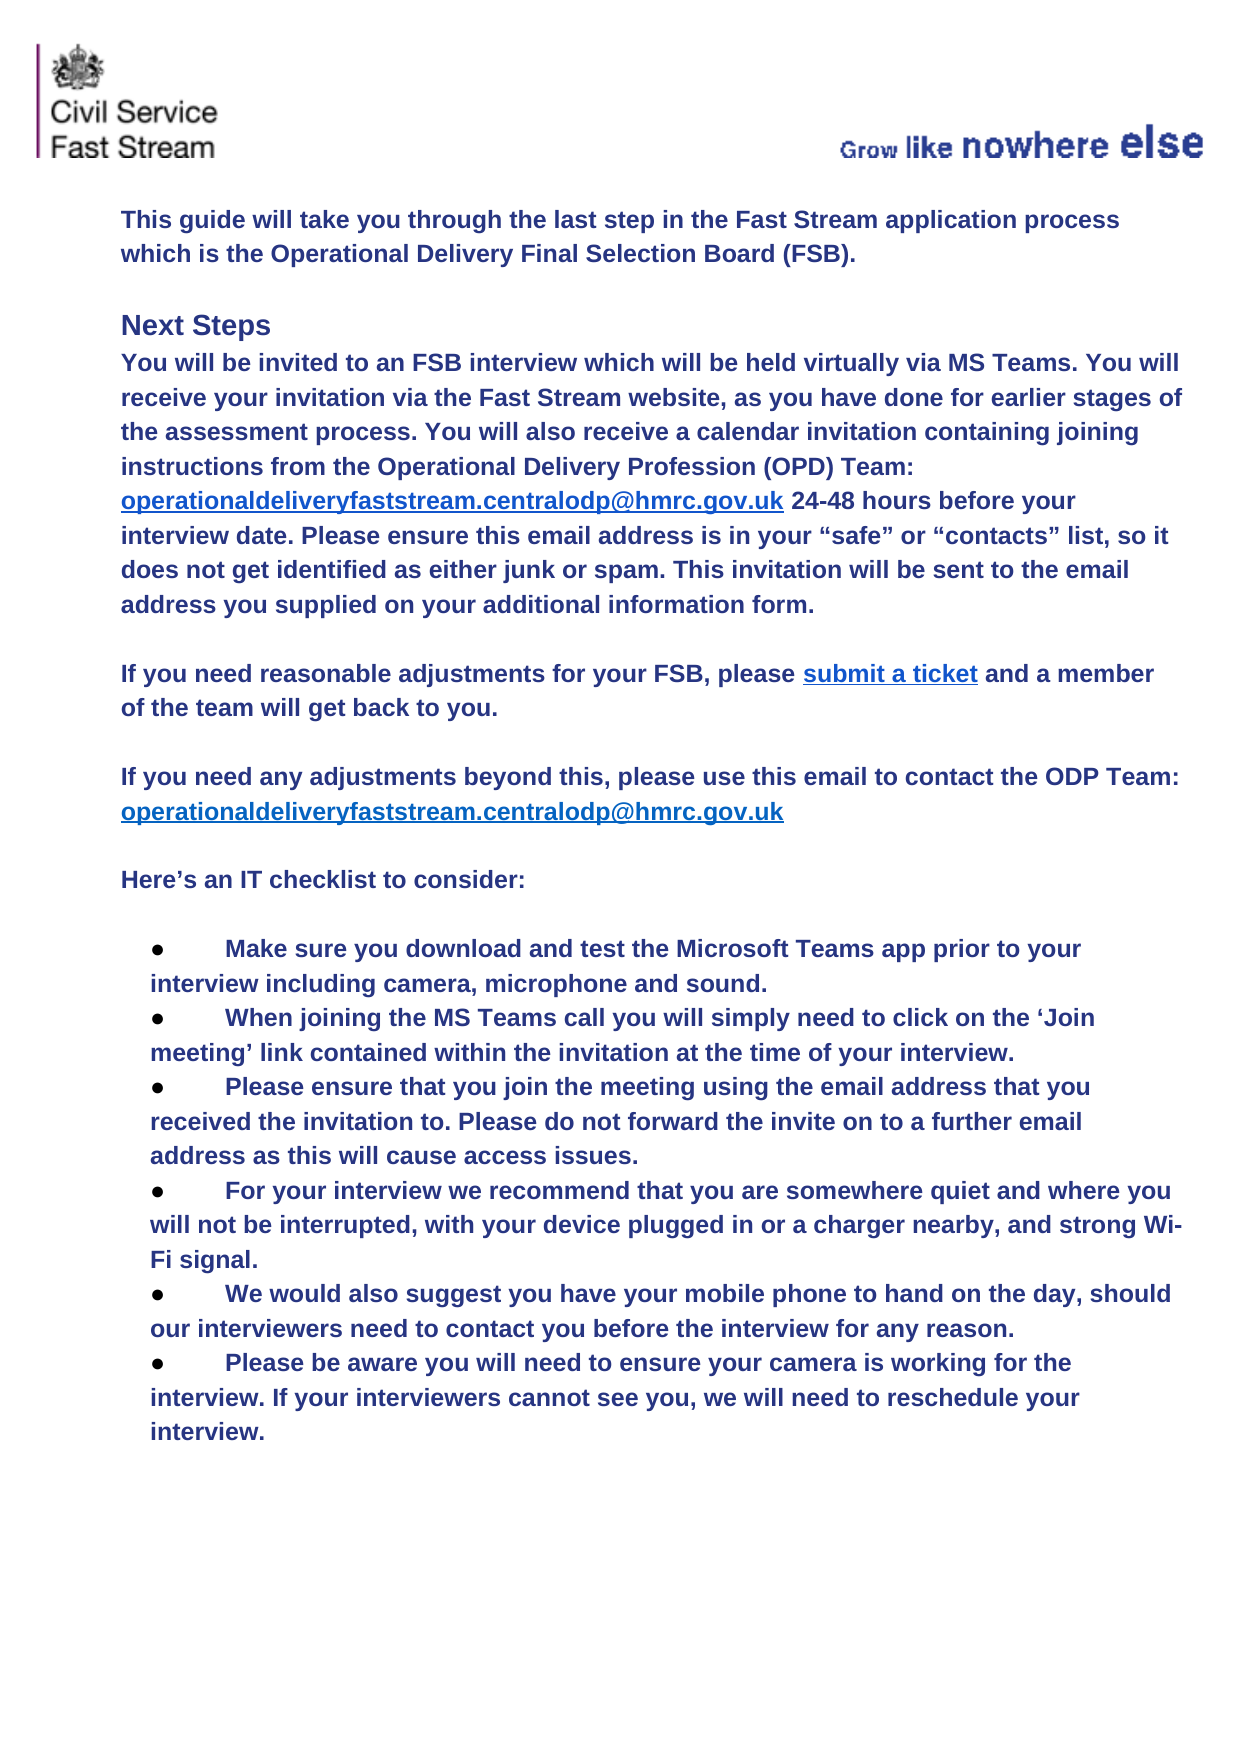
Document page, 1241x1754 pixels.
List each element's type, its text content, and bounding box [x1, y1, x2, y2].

list For your interview we recommend that you are somewhere quiet and where you will not be interrupted, with your device plugged in or a charger nearby, and strong Wi-Fi signal. [150, 1176, 1184, 1273]
text You will be invited to an FSB interview which will be held virtually via MS Teams. You will receive your invitation via the Fast Stream website, as you have done for earlier stages of the assessment process. You will also receive a calendar invitation containing joining instructions from the Operational Delivery Profession (OPD) Team: operationaldeliveryfaststream.centralodp@hmrc.gov.uk 24-48 hours before your interview date. Please ensure this email address is in your “safe” or “contacts” list, so it does not get identified as either junk or spam. This invitation will be sent to the email address you supplied on your additional information form. [121, 348, 1184, 618]
list Please be aware you will need to ensure your camera is working for the interview. If your interviewers cannot see you, we will need to reschedule your interview. [150, 1348, 1184, 1446]
text If you need reasonable adjustments for your FSB, please submit a ticket and a member of the team will get back to you. [121, 659, 1184, 722]
list When joining the MS Teams call you will simply need to click on the ‘Join meeting’ link contained within the invitation at the time of your interview. [150, 1003, 1184, 1067]
text If you need any adjustments beyond this, please use this email to contact the ODP Team: operationaldeliveryfaststream.centralodp@hmrc.gov.uk [121, 762, 1184, 825]
list Please ensure that you join the meeting using the email address that you received the invitation to. Please do not forward the invite on to a further email address as this will cause access issues. [150, 1072, 1184, 1170]
text Next Steps [121, 308, 1184, 342]
list We would also suggest you have your mobile phone to hand on the day, should our interviewers need to contact you before the interview for any reason. [150, 1279, 1184, 1342]
text Here’s an IT checklist to consider: [121, 866, 1184, 894]
list Make sure you download and test the Microsoft Teams app prior to your interview including camera, microphone and sound. [150, 934, 1184, 998]
text This guide will take you through the last step in the Fast Stream application process which is the Operational Delivery Final Selection Board (FSB). [121, 205, 1184, 268]
